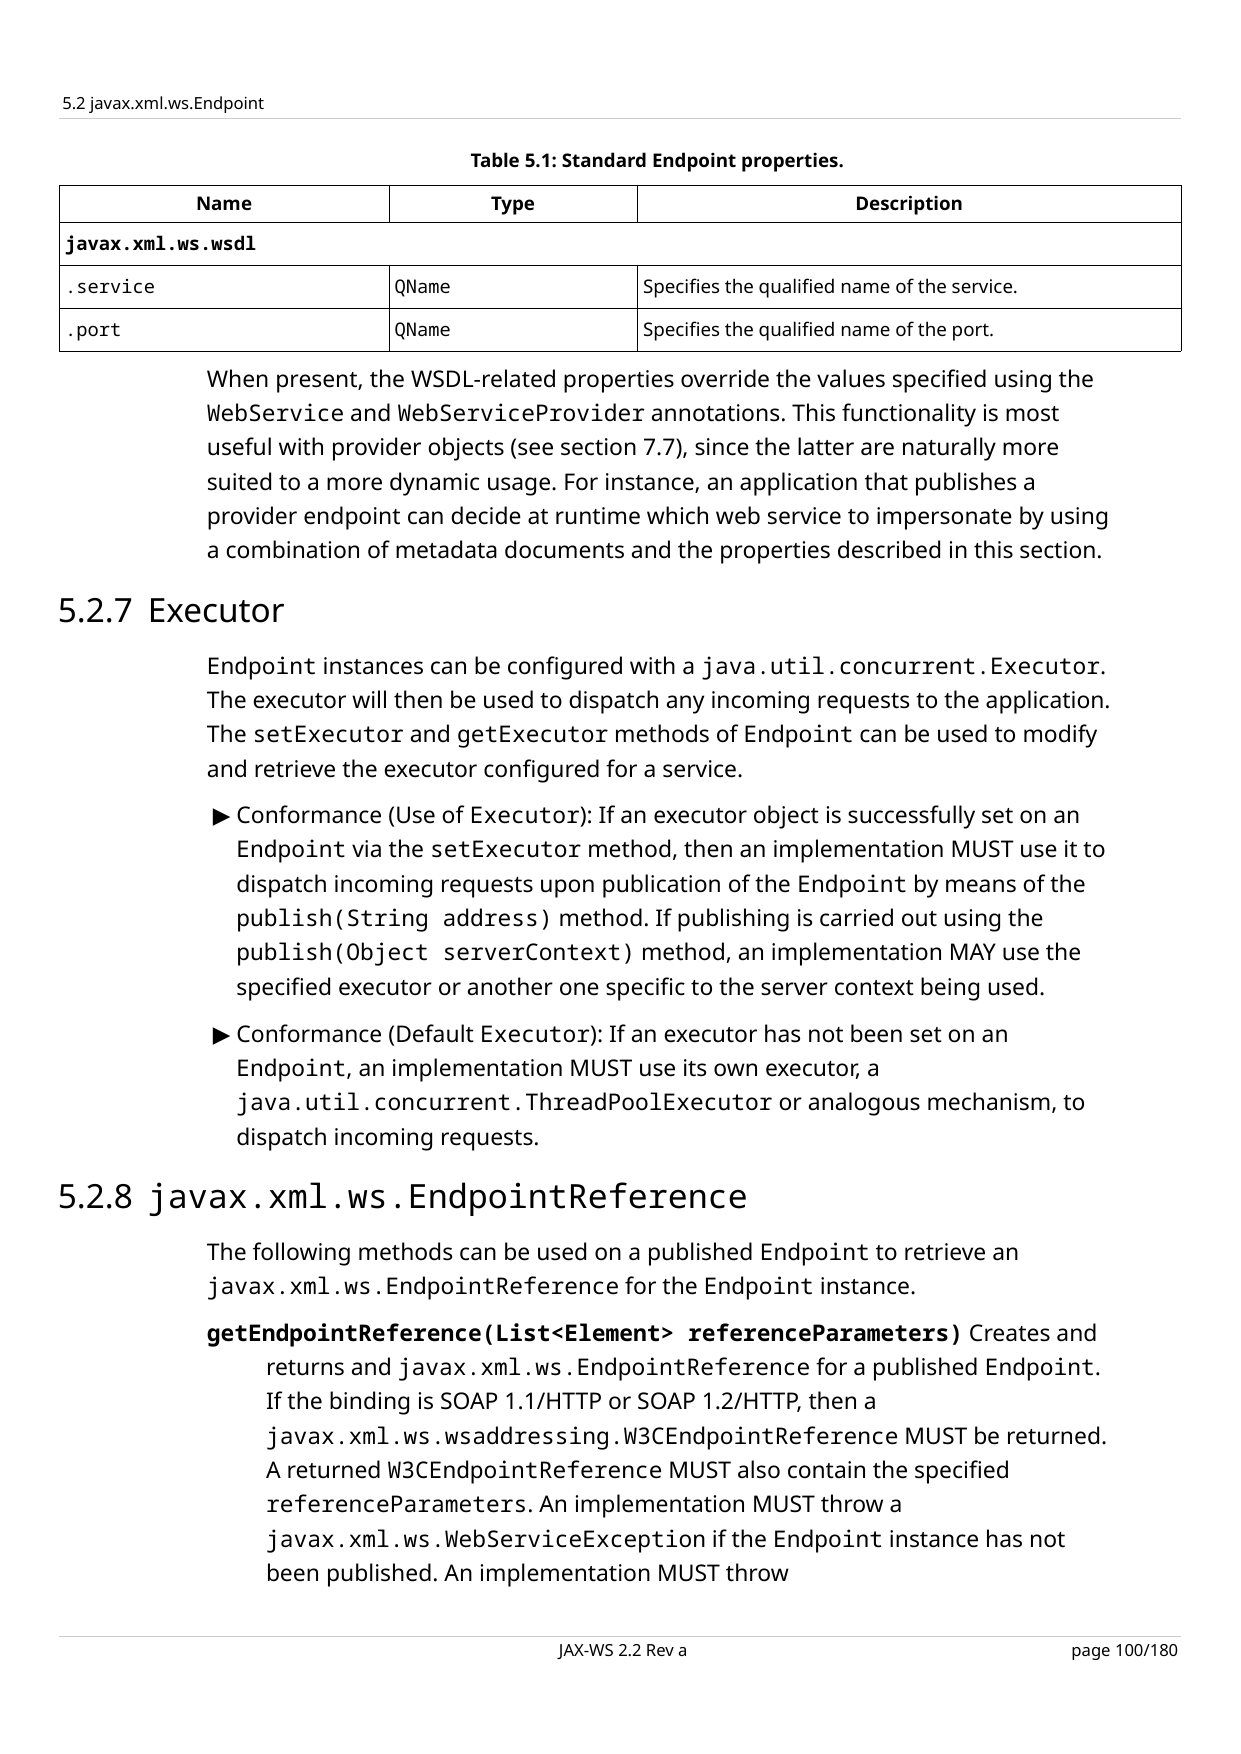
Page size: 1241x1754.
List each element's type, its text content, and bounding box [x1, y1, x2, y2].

subtitle javax.xml.ws.EndpointReference [133, 1173, 1181, 1218]
table_cell .service [60, 266, 389, 308]
table_header Description [638, 186, 1181, 222]
text The following methods can be used on a published Endpoint to retrieve an javax.xml.ws.EndpointReference for the Endpoint instance. [207, 1236, 1122, 1302]
list Conformance (Use of Executor): If an executor object is successfully set on an Endpoint via the setExecutor method, then an implementation MUST use it to dispatch incoming requests upon publication of the Endpoint by means of the publish(String address) method. If publishing is carried out using the publish(Object serverContext) method, an implementation MAY use the specified executor or another one specific to the server context being used. [221, 799, 1122, 1002]
table_header Name [60, 186, 389, 222]
table_cell javax.xml.ws.wsdl [60, 223, 1181, 265]
table_cell QName [390, 309, 637, 351]
text Endpoint instances can be configured with a java.util.concurrent.Executor. The executor will then be used to dispatch any incoming requests to the application. The setExecutor and getExecutor methods of Endpoint can be used to modify and retrieve the executor configured for a service. [207, 649, 1122, 784]
text When present, the WSDL-related properties override the values specified using the WebService and WebServiceProvider annotations. This functionality is most useful with provider objects (see section 7.7), since the latter are naturally more suited to a more dynamic usage. For instance, an application that publishes a provider endpoint can decide at runtime which web service to impersonate by using a combination of metadata documents and the properties described in this section. [207, 362, 1122, 566]
table_cell Specifies the qualified name of the port. [638, 309, 1181, 351]
table_header Type [390, 186, 637, 222]
subtitle Executor [133, 586, 1181, 632]
table_cell .port [60, 309, 389, 351]
text getEndpointReference(List<Element> referenceParameters) Creates and returns and javax.xml.ws.EndpointReference for a published Endpoint. If the binding is SOAP 1.1/HTTP or SOAP 1.2/HTTP, then a javax.xml.ws.wsaddressing.W3CEndpointReference MUST be returned. A returned W3CEndpointReference MUST also contain the specified referenceParameters. An implementation MUST throw a javax.xml.ws.WebServiceException if the Endpoint instance has not been published. An implementation MUST throw [207, 1316, 1122, 1588]
text Table 5.1: Standard Endpoint properties. [192, 147, 1122, 173]
table_cell QName [390, 266, 637, 308]
list Conformance (Default Executor): If an executor has not been set on an Endpoint, an implementation MUST use its own executor, a java.util.concurrent.ThreadPoolExecutor or analogous mechanism, to dispatch incoming requests. [221, 1018, 1122, 1152]
table_cell Specifies the qualified name of the service. [638, 266, 1181, 308]
